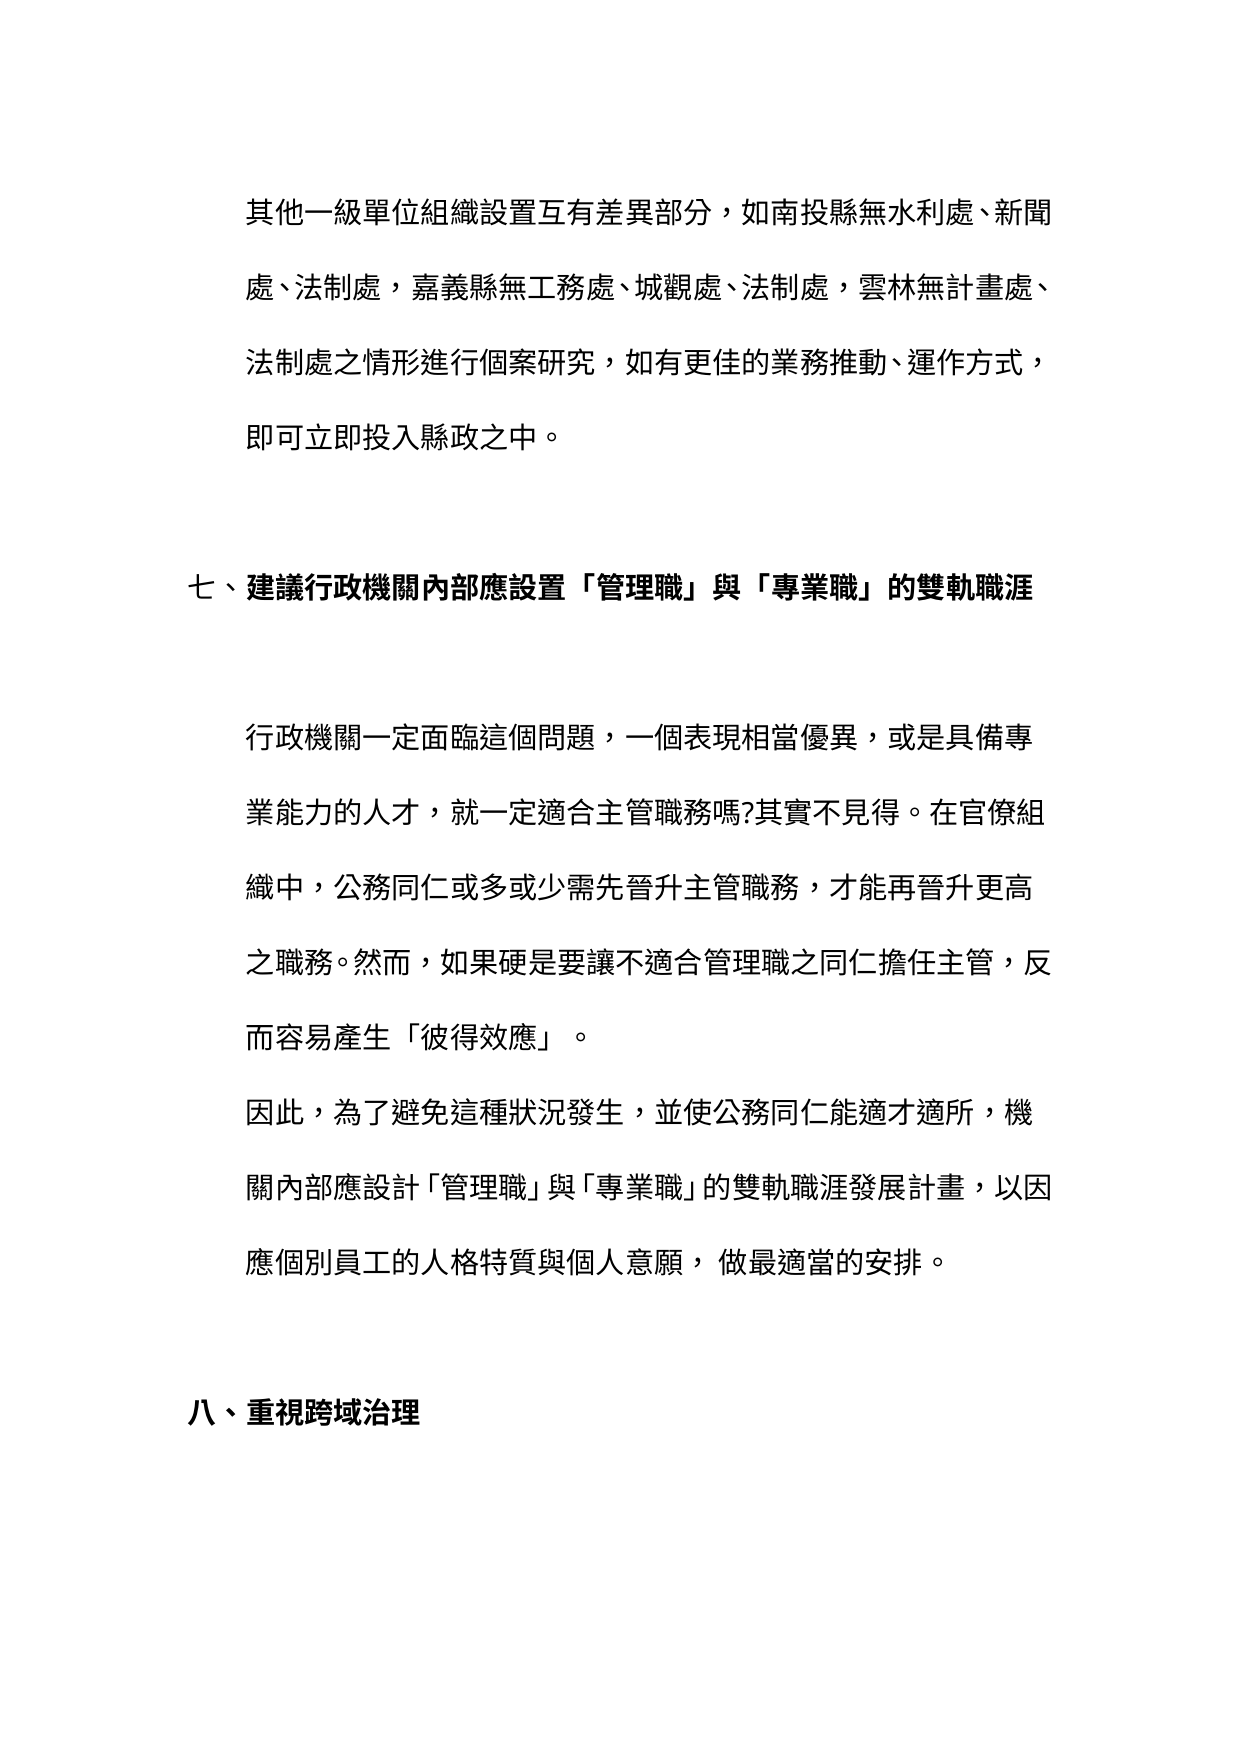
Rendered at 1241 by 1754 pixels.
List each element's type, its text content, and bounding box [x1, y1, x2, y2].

text 七、建議行政機關內部應設置「管理職」與「專業職」的雙軌職涯 [187, 548, 1053, 623]
text 其他一級單位組織設置互有差異部分，如南投縣無水利處、新聞處、法制處，嘉義縣無工務處、城觀處、法制處，雲林無計畫處、法制處之情形進行個案研究，如有更佳的業務推動、運作方式，即可立即投入縣政之中。 [246, 173, 1053, 473]
text 八、重視跨域治理 [187, 1373, 1053, 1448]
text 行政機關一定面臨這個問題，一個表現相當優異，或是具備專業能力的人才，就一定適合主管職務嗎?其實不見得。在官僚組織中，公務同仁或多或少需先晉升主管職務，才能再晉升更高之職務。然而，如果硬是要讓不適合管理職之同仁擔任主管，反而容易產生「彼得效應」。 [246, 698, 1053, 1073]
text 因此，為了避免這種狀況發生，並使公務同仁能適才適所，機關內部應設計「管理職」與「專業職」的雙軌職涯發展計畫，以因應個別員工的人格特質與個人意願， 做最適當的安排。 [246, 1073, 1053, 1298]
